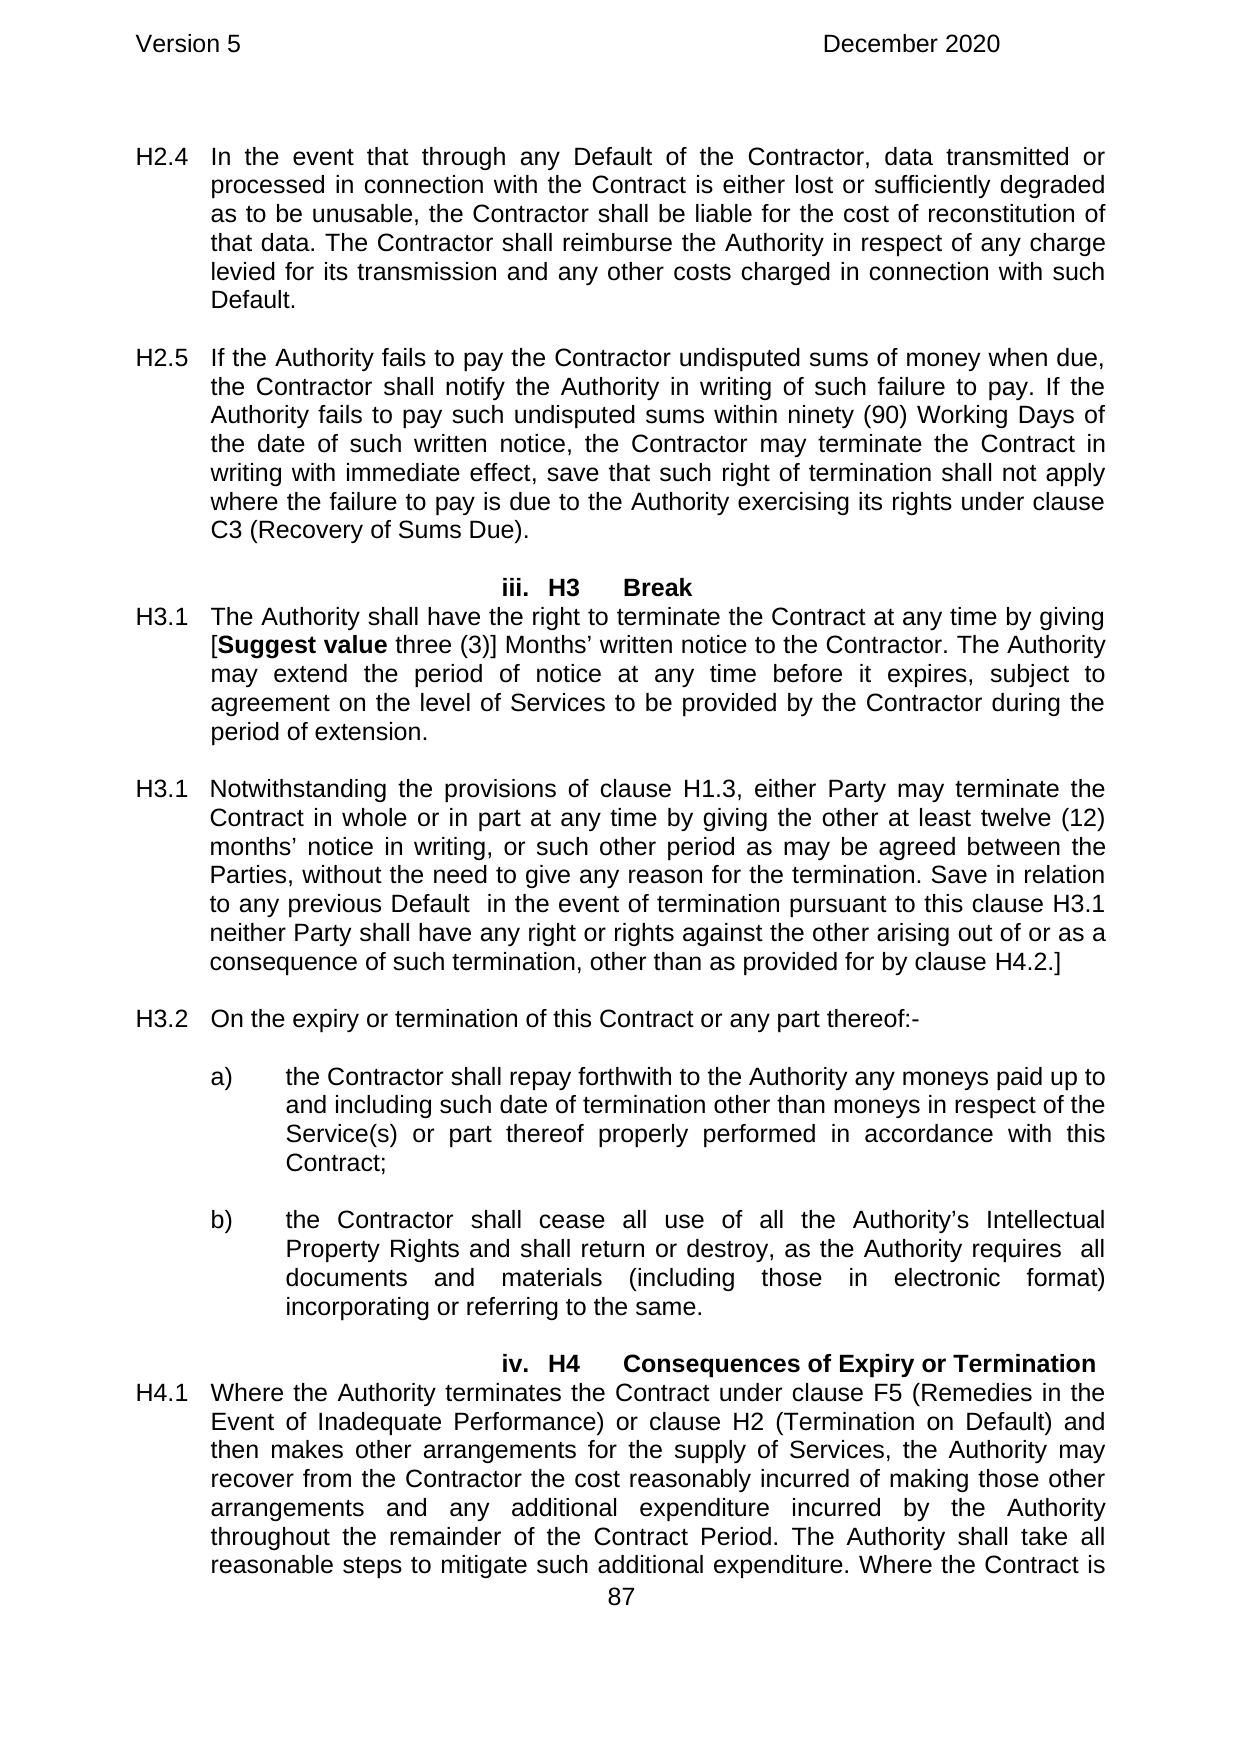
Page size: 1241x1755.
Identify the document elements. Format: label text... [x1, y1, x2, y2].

text H3.2 On the expiry or termination of this Contract or any part thereof:- [135, 1004, 1107, 1033]
text H2.5 If the Authority fails to pay the Contractor undisputed sums of money when due, the Contractor shall notify the Authority in writing of such failure to pay. If the Authority fails to pay such undisputed sums within ninety (90) Working Days of the date of such written notice, the Contractor may terminate the Contract in writing with immediate effect, save that such right of termination shall not apply where the failure to pay is due to the Authority exercising its rights under clause C3 (Recovery of Sums Due). [135, 343, 1107, 544]
text H3.1 The Authority shall have the right to terminate the Contract at any time by giving [Suggest value three (3)] Months’ written notice to the Contractor. The Authority may extend the period of notice at any time before it expires, subject to agreement on the level of Services to be provided by the Contractor during the period of extension. [135, 602, 1107, 745]
subtitle H3 Break [529, 573, 1107, 602]
subtitle H4 Consequences of Expiry or Termination [529, 1349, 1107, 1378]
text H2.4 In the event that through any Default of the Contractor, data transmitted or processed in connection with the Contract is either lost or sufficiently degraded as to be unusable, the Contractor shall be liable for the cost of reconstitution of that data. The Contractor shall reimburse the Authority in respect of any charge levied for its transmission and any other costs charged in connection with such Default. [135, 142, 1107, 314]
text H3.1 Notwithstanding the provisions of clause H1.3, either Party may terminate the Contract in whole or in part at any time by giving the other at least twelve (12) months’ notice in writing, or such other period as may be agreed between the Parties, without the need to give any reason for the termination. Save in relation to any previous Default in the event of termination pursuant to this clause H3.1 neither Party shall have any right or rights against the other arising out of or as a consequence of such termination, other than as provided for by clause H4.2.] [135, 774, 1107, 975]
text H4.1 Where the Authority terminates the Contract under clause F5 (Remedies in the Event of Inadequate Performance) or clause H2 (Termination on Default) and then makes other arrangements for the supply of Services, the Authority may recover from the Contractor the cost reasonably incurred of making those other arrangements and any additional expenditure incurred by the Authority throughout the remainder of the Contract Period. The Authority shall take all reasonable steps to mitigate such additional expenditure. Where the Contract is [135, 1378, 1107, 1579]
text a) the Contractor shall repay forthwith to the Authority any moneys paid up to and including such date of termination other than moneys in respect of the Service(s) or part thereof properly performed in accordance with this Contract; [210, 1062, 1107, 1177]
text b) the Contractor shall cease all use of all the Authority’s Intellectual Property Rights and shall return or destroy, as the Authority requires all documents and materials (including those in electronic format) incorporating or referring to the same. [210, 1205, 1107, 1320]
